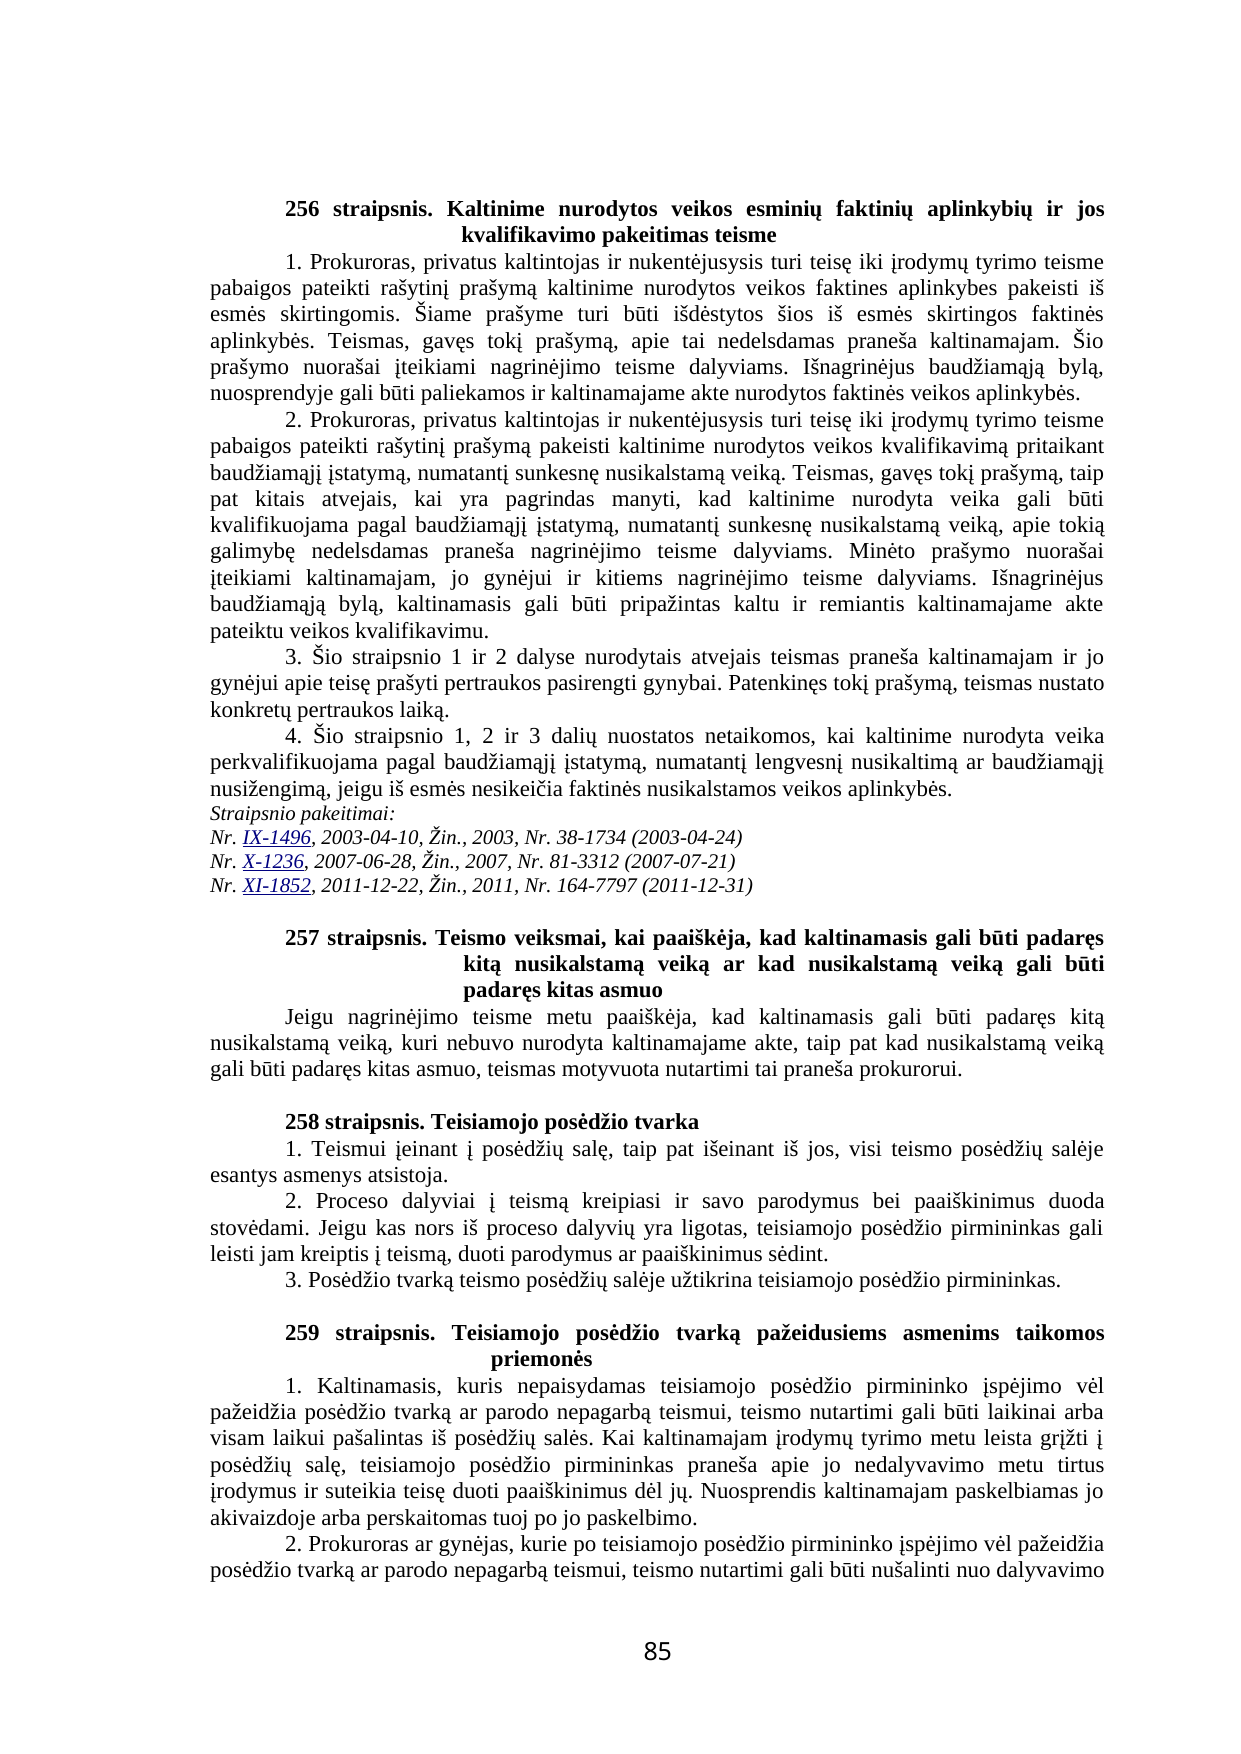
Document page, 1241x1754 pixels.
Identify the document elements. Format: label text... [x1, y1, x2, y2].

text 259 straipsnis. Teisiamojo posėdžio tvarką pažeidusiems asmenims taikomos priemonės [285, 1319, 1106, 1372]
text 1. Prokuroras, privatus kaltintojas ir nukentėjusysis turi teisę iki įrodymų tyrimo teisme pabaigos pateikti rašytinį prašymą kaltinime nurodytos veikos faktines aplinkybes pakeisti iš esmės skirtingomis. Šiame prašyme turi būti išdėstytos šios iš esmės skirtingos faktinės aplinkybės. Teismas, gavęs tokį prašymą, apie tai nedelsdamas praneša kaltinamajam. Šio prašymo nuorašai įteikiami nagrinėjimo teisme dalyviams. Išnagrinėjus baudžiamąją bylą, nuosprendyje gali būti paliekamos ir kaltinamajame akte nurodytos faktinės veikos aplinkybės. [210, 248, 1106, 406]
text 3. Posėdžio tvarką teismo posėdžių salėje užtikrina teisiamojo posėdžio pirmininkas. [210, 1266, 1106, 1293]
text 2. Prokuroras, privatus kaltintojas ir nukentėjusysis turi teisę iki įrodymų tyrimo teisme pabaigos pateikti rašytinį prašymą pakeisti kaltinime nurodytos veikos kvalifikavimą pritaikant baudžiamąjį įstatymą, numatantį sunkesnę nusikalstamą veiką. Teismas, gavęs tokį prašymą, taip pat kitais atvejais, kai yra pagrindas manyti, kad kaltinime nurodyta veika gali būti kvalifikuojama pagal baudžiamąjį įstatymą, numatantį sunkesnę nusikalstamą veiką, apie tokią galimybę nedelsdamas praneša nagrinėjimo teisme dalyviams. Minėto prašymo nuorašai įteikiami kaltinamajam, jo gynėjui ir kitiems nagrinėjimo teisme dalyviams. Išnagrinėjus baudžiamąją bylą, kaltinamasis gali būti pripažintas kaltu ir remiantis kaltinamajame akte pateiktu veikos kvalifikavimu. [210, 406, 1106, 643]
text 2. Prokuroras ar gynėjas, kurie po teisiamojo posėdžio pirmininko įspėjimo vėl pažeidžia posėdžio tvarką ar parodo nepagarbą teismui, teismo nutartimi gali būti nušalinti nuo dalyvavimo [210, 1530, 1106, 1583]
text 3. Šio straipsnio 1 ir 2 dalyse nurodytais atvejais teismas praneša kaltinamajam ir jo gynėjui apie teisę prašyti pertraukos pasirengti gynybai. Patenkinęs tokį prašymą, teismas nustato konkretų pertraukos laiką. [210, 643, 1106, 722]
text Nr. XI-1852, 2011-12-22, Žin., 2011, Nr. 164-7797 (2011-12-31) [210, 873, 1106, 897]
text 4. Šio straipsnio 1, 2 ir 3 dalių nuostatos netaikomos, kai kaltinime nurodyta veika perkvalifikuojama pagal baudžiamąjį įstatymą, numatantį lengvesnį nusikaltimą ar baudžiamąjį nusižengimą, jeigu iš esmės nesikeičia faktinės nusikalstamos veikos aplinkybės. [210, 722, 1106, 801]
text 257 straipsnis. Teismo veiksmai, kai paaiškėja, kad kaltinamasis gali būti padaręs kitą nusikalstamą veiką ar kad nusikalstamą veiką gali būti padaręs kitas asmuo [285, 924, 1106, 1003]
text 1. Teismui įeinant į posėdžių salę, taip pat išeinant iš jos, visi teismo posėdžių salėje esantys asmenys atsistoja. [210, 1134, 1106, 1187]
text 256 straipsnis. Kaltinime nurodytos veikos esminių faktinių aplinkybių ir jos kvalifikavimo pakeitimas teisme [285, 195, 1106, 248]
text 2. Proceso dalyviai į teismą kreipiasi ir savo parodymus bei paaiškinimus duoda stovėdami. Jeigu kas nors iš proceso dalyvių yra ligotas, teisiamojo posėdžio pirmininkas gali leisti jam kreiptis į teismą, duoti parodymus ar paaiškinimus sėdint. [210, 1187, 1106, 1266]
text Nr. X-1236, 2007-06-28, Žin., 2007, Nr. 81-3312 (2007-07-21) [210, 849, 1106, 873]
text 258 straipsnis. Teisiamojo posėdžio tvarka [210, 1108, 1106, 1134]
text 1. Kaltinamasis, kuris nepaisydamas teisiamojo posėdžio pirmininko įspėjimo vėl pažeidžia posėdžio tvarką ar parodo nepagarbą teismui, teismo nutartimi gali būti laikinai arba visam laikui pašalintas iš posėdžių salės. Kai kaltinamajam įrodymų tyrimo metu leista grįžti į posėdžių salę, teisiamojo posėdžio pirmininkas praneša apie jo nedalyvavimo metu tirtus įrodymus ir suteikia teisę duoti paaiškinimus dėl jų. Nuosprendis kaltinamajam paskelbiamas jo akivaizdoje arba perskaitomas tuoj po jo paskelbimo. [210, 1372, 1106, 1530]
text Straipsnio pakeitimai: [210, 801, 1106, 825]
text Jeigu nagrinėjimo teisme metu paaiškėja, kad kaltinamasis gali būti padaręs kitą nusikalstamą veiką, kuri nebuvo nurodyta kaltinamajame akte, taip pat kad nusikalstamą veiką gali būti padaręs kitas asmuo, teismas motyvuota nutartimi tai praneša prokurorui. [210, 1003, 1106, 1082]
text Nr. IX-1496, 2003-04-10, Žin., 2003, Nr. 38-1734 (2003-04-24) [210, 825, 1106, 849]
